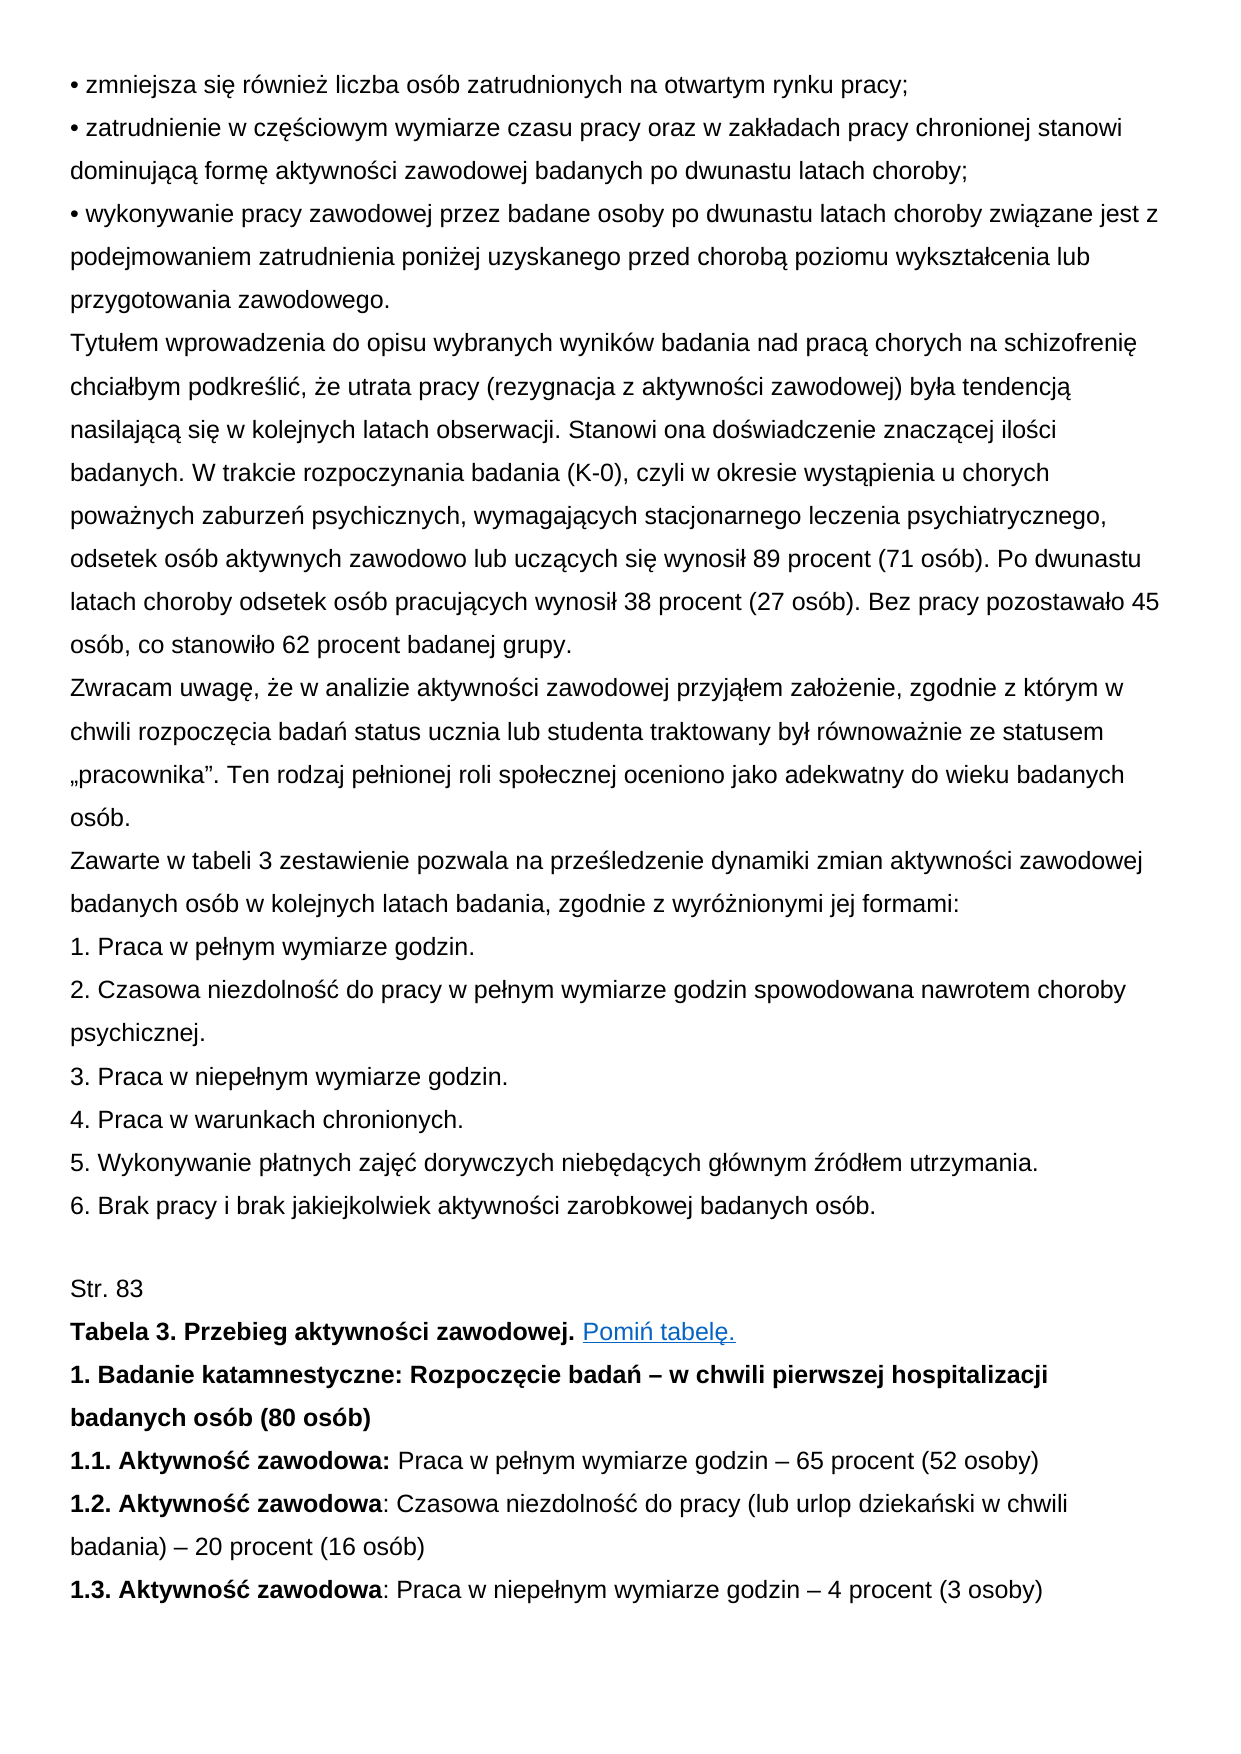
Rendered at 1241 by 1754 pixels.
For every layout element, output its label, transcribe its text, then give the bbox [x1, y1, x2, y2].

text 2. Czasowa niezdolność do pracy w pełnym wymiarze godzin spowodowana nawrotem choroby psychicznej. [70, 975, 1171, 1047]
text Zawarte w tabeli 3 zestawienie pozwala na prześledzenie dynamiki zmian aktywności zawodowej badanych osób w kolejnych latach badania, zgodnie z wyróżnionymi jej formami: [70, 846, 1171, 918]
text Zwracam uwagę, że w analizie aktywności zawodowej przyjąłem założenie, zgodnie z którym w chwili rozpoczęcia badań status ucznia lub studenta traktowany był równoważnie ze statusem „pracownika”. Ten rodzaj pełnionej roli społecznej oceniono jako adekwatny do wieku badanych osób. [70, 673, 1171, 832]
text 1.3. Aktywność zawodowa: Praca w niepełnym wymiarze godzin – 4 procent (3 osoby) [70, 1575, 1171, 1604]
text • zatrudnienie w częściowym wymiarze czasu pracy oraz w zakładach pracy chronionej stanowi dominującą formę aktywności zawodowej badanych po dwunastu latach choroby; [70, 113, 1171, 185]
text 1. Praca w pełnym wymiarze godzin. [70, 932, 1171, 961]
text Tytułem wprowadzenia do opisu wybranych wyników badania nad pracą chorych na schizofrenię chciałbym podkreślić, że utrata pracy (rezygnacja z aktywności zawodowej) była tendencją nasilającą się w kolejnych latach obserwacji. Stanowi ona doświadczenie znaczącej ilości badanych. W trakcie rozpoczynania badania (K-0), czyli w okresie wystąpienia u chorych poważnych zaburzeń psychicznych, wymagających stacjonarnego leczenia psychiatrycznego, odsetek osób aktywnych zawodowo lub uczących się wynosił 89 procent (71 osób). Po dwunastu latach choroby odsetek osób pracujących wynosił 38 procent (27 osób). Bez pracy pozostawało 45 osób, co stanowiło 62 procent badanej grupy. [70, 328, 1171, 659]
text 5. Wykonywanie płatnych zajęć dorywczych niebędących głównym źródłem utrzymania. [70, 1148, 1171, 1177]
text • wykonywanie pracy zawodowej przez badane osoby po dwunastu latach choroby związane jest z podejmowaniem zatrudnienia poniżej uzyskanego przed chorobą poziomu wykształcenia lub przygotowania zawodowego. [70, 199, 1171, 314]
text 4. Praca w warunkach chronionych. [70, 1105, 1171, 1133]
text • zmniejsza się również liczba osób zatrudnionych na otwartym rynku pracy; [70, 70, 1171, 98]
text 1.2. Aktywność zawodowa: Czasowa niezdolność do pracy (lub urlop dziekański w chwili badania) – 20 procent (16 osób) [70, 1489, 1171, 1561]
text 6. Brak pracy i brak jakiejkolwiek aktywności zarobkowej badanych osób. [70, 1191, 1171, 1220]
text 3. Praca w niepełnym wymiarze godzin. [70, 1062, 1171, 1090]
text Tabela 3. Przebieg aktywności zawodowej. Pomiń tabelę. [70, 1317, 1171, 1345]
text 1. Badanie katamnestyczne: Rozpoczęcie badań – w chwili pierwszej hospitalizacji badanych osób (80 osób) [70, 1360, 1171, 1432]
text 1.1. Aktywność zawodowa: Praca w pełnym wymiarze godzin – 65 procent (52 osoby) [70, 1446, 1171, 1475]
text Str. 83 [70, 1273, 1171, 1302]
